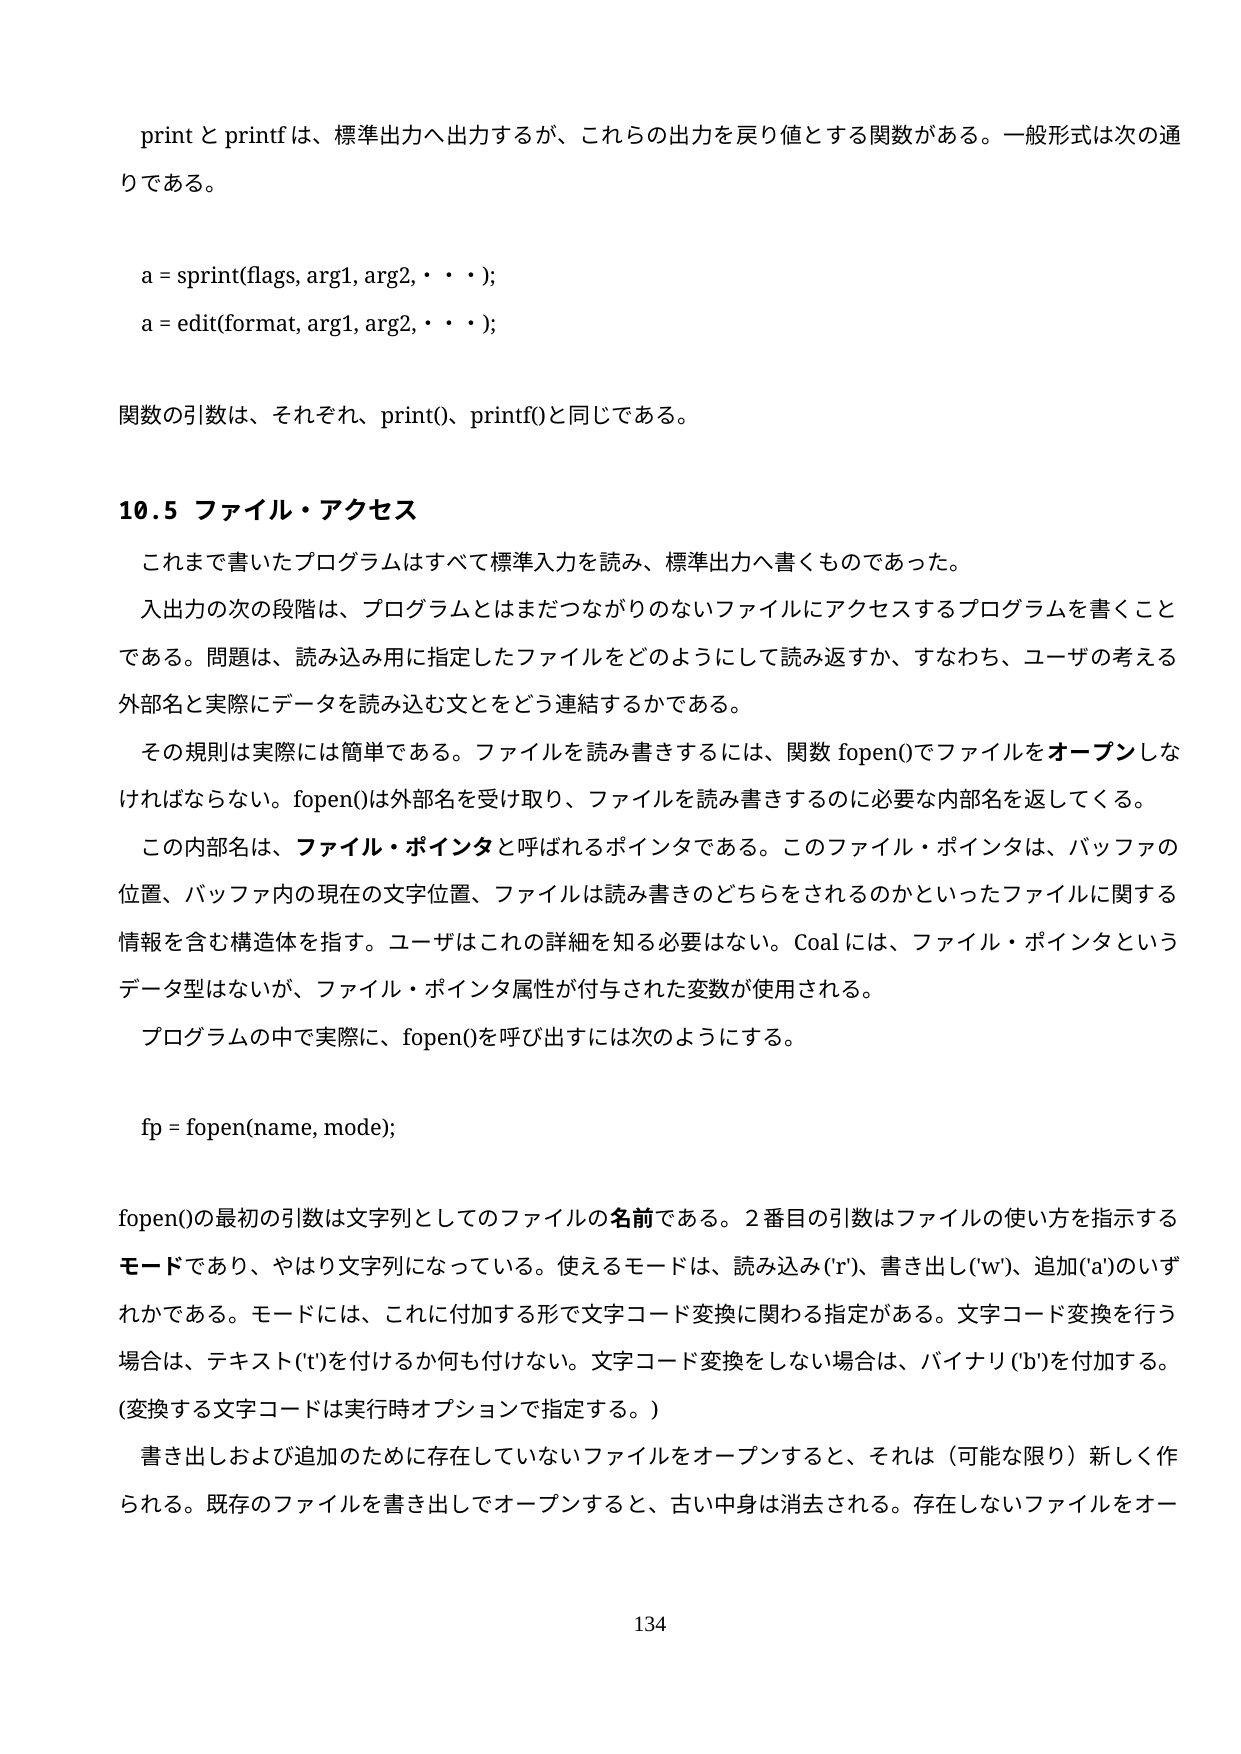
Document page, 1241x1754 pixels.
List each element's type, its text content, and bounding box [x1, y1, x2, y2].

text 書き出しおよび追加のために存在していないファイルをオープンすると、それは（可能な限り）新しく作られる。既存のファイルを書き出しでオープンすると、古い中身は消去される。存在しないファイルをオー [118, 1439, 1181, 1518]
text fopen()の最初の引数は文字列としてのファイルの名前である。２番目の引数はファイルの使い方を指示するモードであり、やはり文字列になっている。使えるモードは、読み込み('r')、書き出し('w')、追加('a')のいずれかである。モードには、これに付加する形で文字コード変換に関わる指定がある。文字コード変換を行う場合は、テキスト('t')を付けるか何も付けない。文字コード変換をしない場合は、バイナリ('b')を付加する。(変換する文字コードは実行時オプションで指定する。) [118, 1201, 1181, 1423]
text fp = fopen(name, mode); [118, 1112, 1181, 1142]
text 10.5 ファイル・アクセス [118, 490, 1181, 526]
text この内部名は、ファイル・ポインタと呼ばれるポインタである。このファイル・ポインタは、バッファの位置、バッファ内の現在の文字位置、ファイルは読み書きのどちらをされるのかといったファイルに関する情報を含む構造体を指す。ユーザはこれの詳細を知る必要はない。Coalには、ファイル・ポインタというデータ型はないが、ファイル・ポインタ属性が付与された変数が使用される。 [118, 830, 1181, 1004]
text プログラムの中で実際に、fopen()を呼び出すには次のようにする。 [118, 1020, 1181, 1052]
text a = sprint(flags, arg1, arg2,・・・); [118, 258, 1181, 290]
text 関数の引数は、それぞれ、print()、printf()と同じである。 [118, 398, 1181, 429]
text 入出力の次の段階は、プログラムとはまだつながりのないファイルにアクセスするプログラムを書くことである。問題は、読み込み用に指定したファイルをどのようにして読み返すか、すなわち、ユーザの考える外部名と実際にデータを読み込む文とをどう連結するかである。 [118, 592, 1181, 719]
text その規則は実際には簡単である。ファイルを読み書きするには、関数fopen()でファイルをオープンしなければならない。fopen()は外部名を受け取り、ファイルを読み書きするのに必要な内部名を返してくる。 [118, 734, 1181, 814]
text a = edit(format, arg1, arg2,・・・); [118, 306, 1181, 337]
text printとprintfは、標準出力へ出力するが、これらの出力を戻り値とする関数がある。一般形式は次の通りである。 [118, 118, 1181, 197]
text これまで書いたプログラムはすべて標準入力を読み、標準出力へ書くものであった。 [118, 544, 1181, 576]
